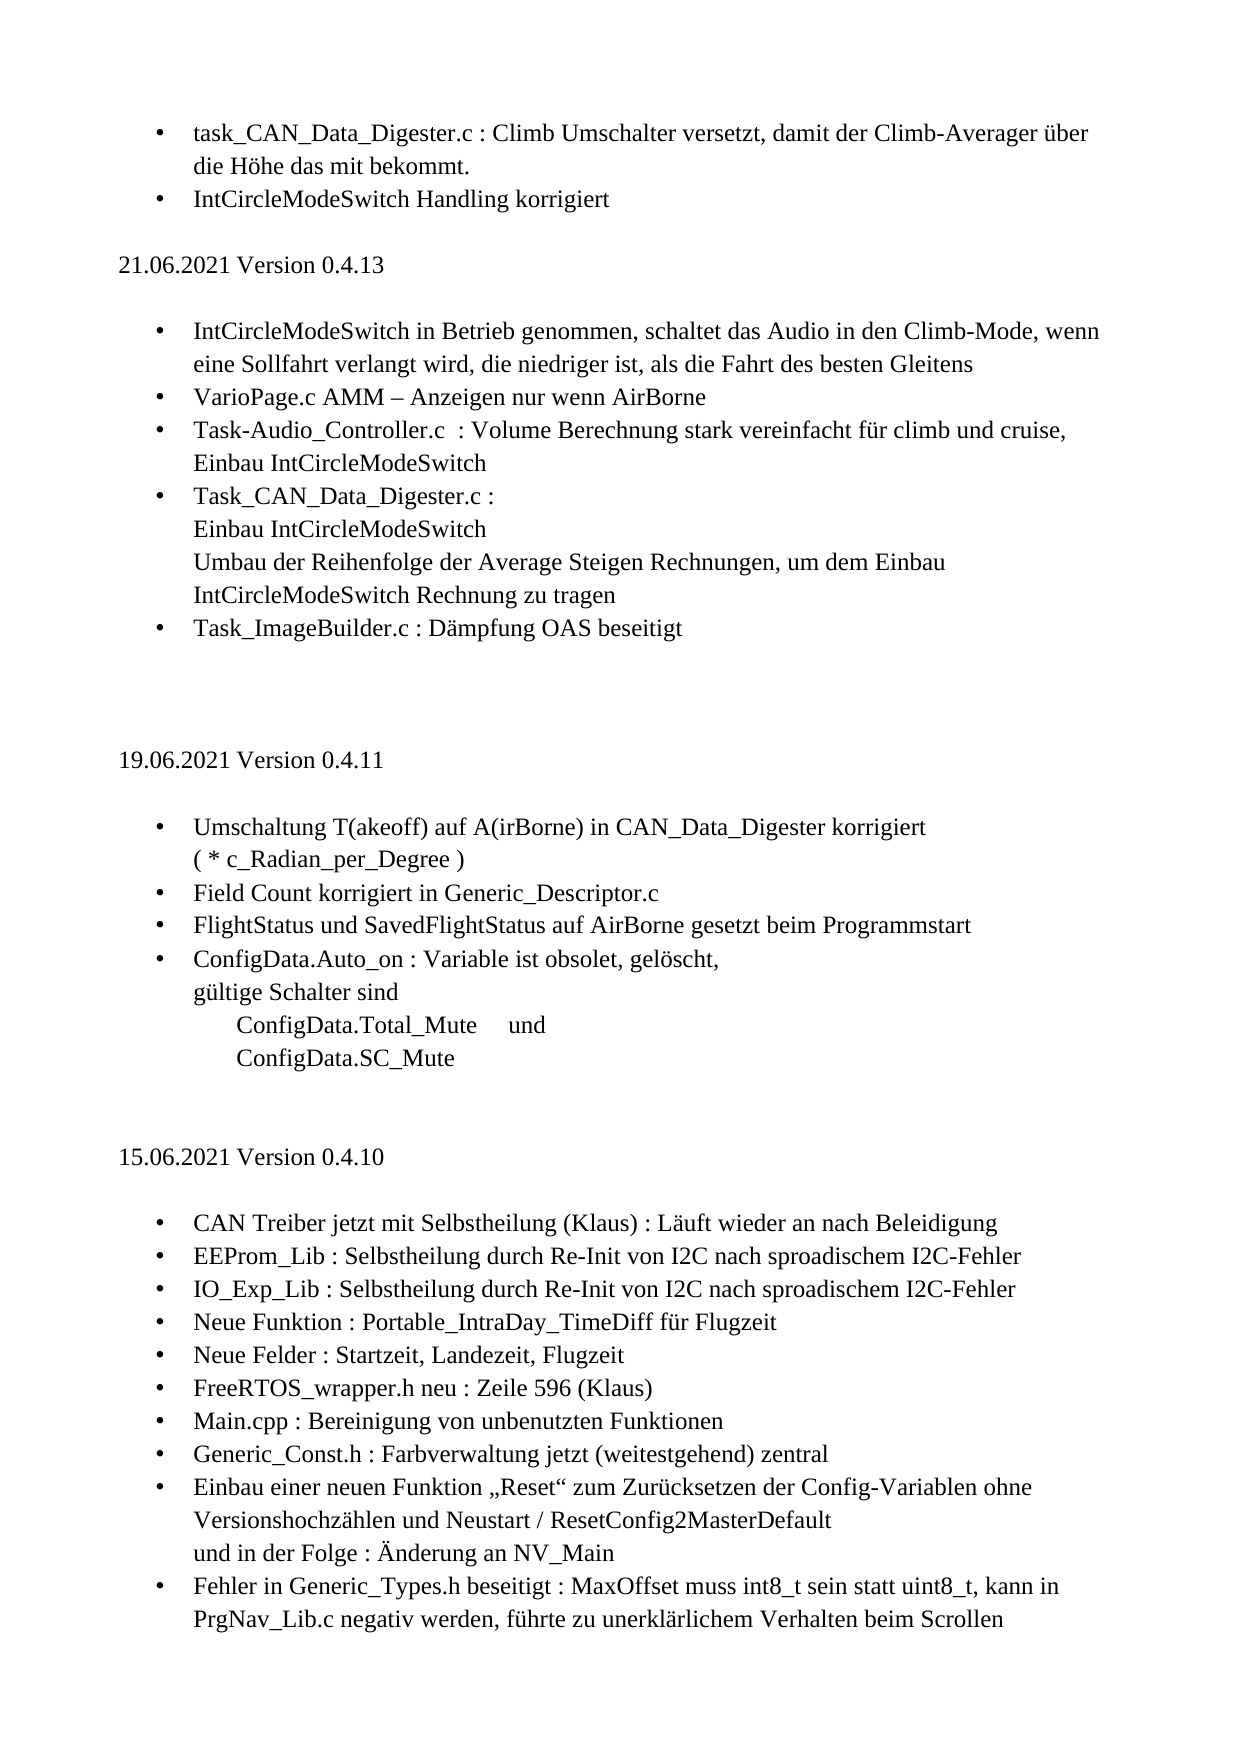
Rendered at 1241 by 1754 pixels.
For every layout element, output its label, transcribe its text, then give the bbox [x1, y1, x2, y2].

list Task_CAN_Data_Digester.c : Einbau IntCircleModeSwitch Umbau der Reihenfolge der Average Steigen Rechnungen, um dem Einbau IntCircleModeSwitch Rechnung zu tragen [156, 481, 1122, 609]
list Task-Audio_Controller.c : Volume Berechnung stark vereinfacht für climb und cruise, Einbau IntCircleModeSwitch [156, 415, 1122, 477]
list Neue Funktion : Portable_IntraDay_TimeDiff für Flugzeit [156, 1307, 1122, 1336]
list FlightStatus und SavedFlightStatus auf AirBorne gesetzt beim Programmstart [156, 911, 1122, 939]
text 21.06.2021 Version 0.4.13 [118, 250, 1122, 279]
list Generic_Const.h : Farbverwaltung jetzt (weitestgehend) zentral [156, 1439, 1122, 1468]
text 15.06.2021 Version 0.4.10 [118, 1142, 1122, 1171]
list Fehler in Generic_Types.h beseitigt : MaxOffset muss int8_t sein statt uint8_t, kann in PrgNav_Lib.c negativ werden, führte zu unerklärlichem Verhalten beim Scrollen [156, 1571, 1122, 1633]
list Main.cpp : Bereinigung von unbenutzten Funktionen [156, 1406, 1122, 1435]
list VarioPage.c AMM – Anzeigen nur wenn AirBorne [156, 382, 1122, 411]
list EEProm_Lib : Selbstheilung durch Re-Init von I2C nach sproadischem I2C-Fehler [156, 1241, 1122, 1269]
list Einbau einer neuen Funktion „Reset“ zum Zurücksetzen der Config-Variablen ohne Versionshochzählen und Neustart / ResetConfig2MasterDefault und in der Folge : Änderung an NV_Main [156, 1472, 1122, 1567]
list ConfigData.Auto_on : Variable ist obsolet, gelöscht, gültige Schalter sind ConfigData.Total_Mute und ConfigData.SC_Mute [156, 944, 1122, 1071]
list IO_Exp_Lib : Selbstheilung durch Re-Init von I2C nach sproadischem I2C-Fehler [156, 1274, 1122, 1303]
list FreeRTOS_wrapper.h neu : Zeile 596 (Klaus) [156, 1373, 1122, 1402]
list Umschaltung T(akeoff) auf A(irBorne) in CAN_Data_Digester korrigiert ( * c_Radian_per_Degree ) [156, 812, 1122, 873]
list Task_ImageBuilder.c : Dämpfung OAS beseitigt [156, 613, 1122, 675]
list CAN Treiber jetzt mit Selbstheilung (Klaus) : Läuft wieder an nach Beleidigung [156, 1208, 1122, 1237]
list Neue Felder : Startzeit, Landezeit, Flugzeit [156, 1340, 1122, 1369]
list Field Count korrigiert in Generic_Descriptor.c [156, 878, 1122, 906]
list IntCircleModeSwitch in Betrieb genommen, schaltet das Audio in den Climb-Mode, wenn eine Sollfahrt verlangt wird, die niedriger ist, als die Fahrt des besten Gleitens [156, 316, 1122, 378]
list IntCircleModeSwitch Handling korrigiert [156, 184, 1122, 246]
list task_CAN_Data_Digester.c : Climb Umschalter versetzt, damit der Climb-Averager über die Höhe das mit bekommt. [156, 118, 1122, 180]
text 19.06.2021 Version 0.4.11 [118, 746, 1122, 774]
